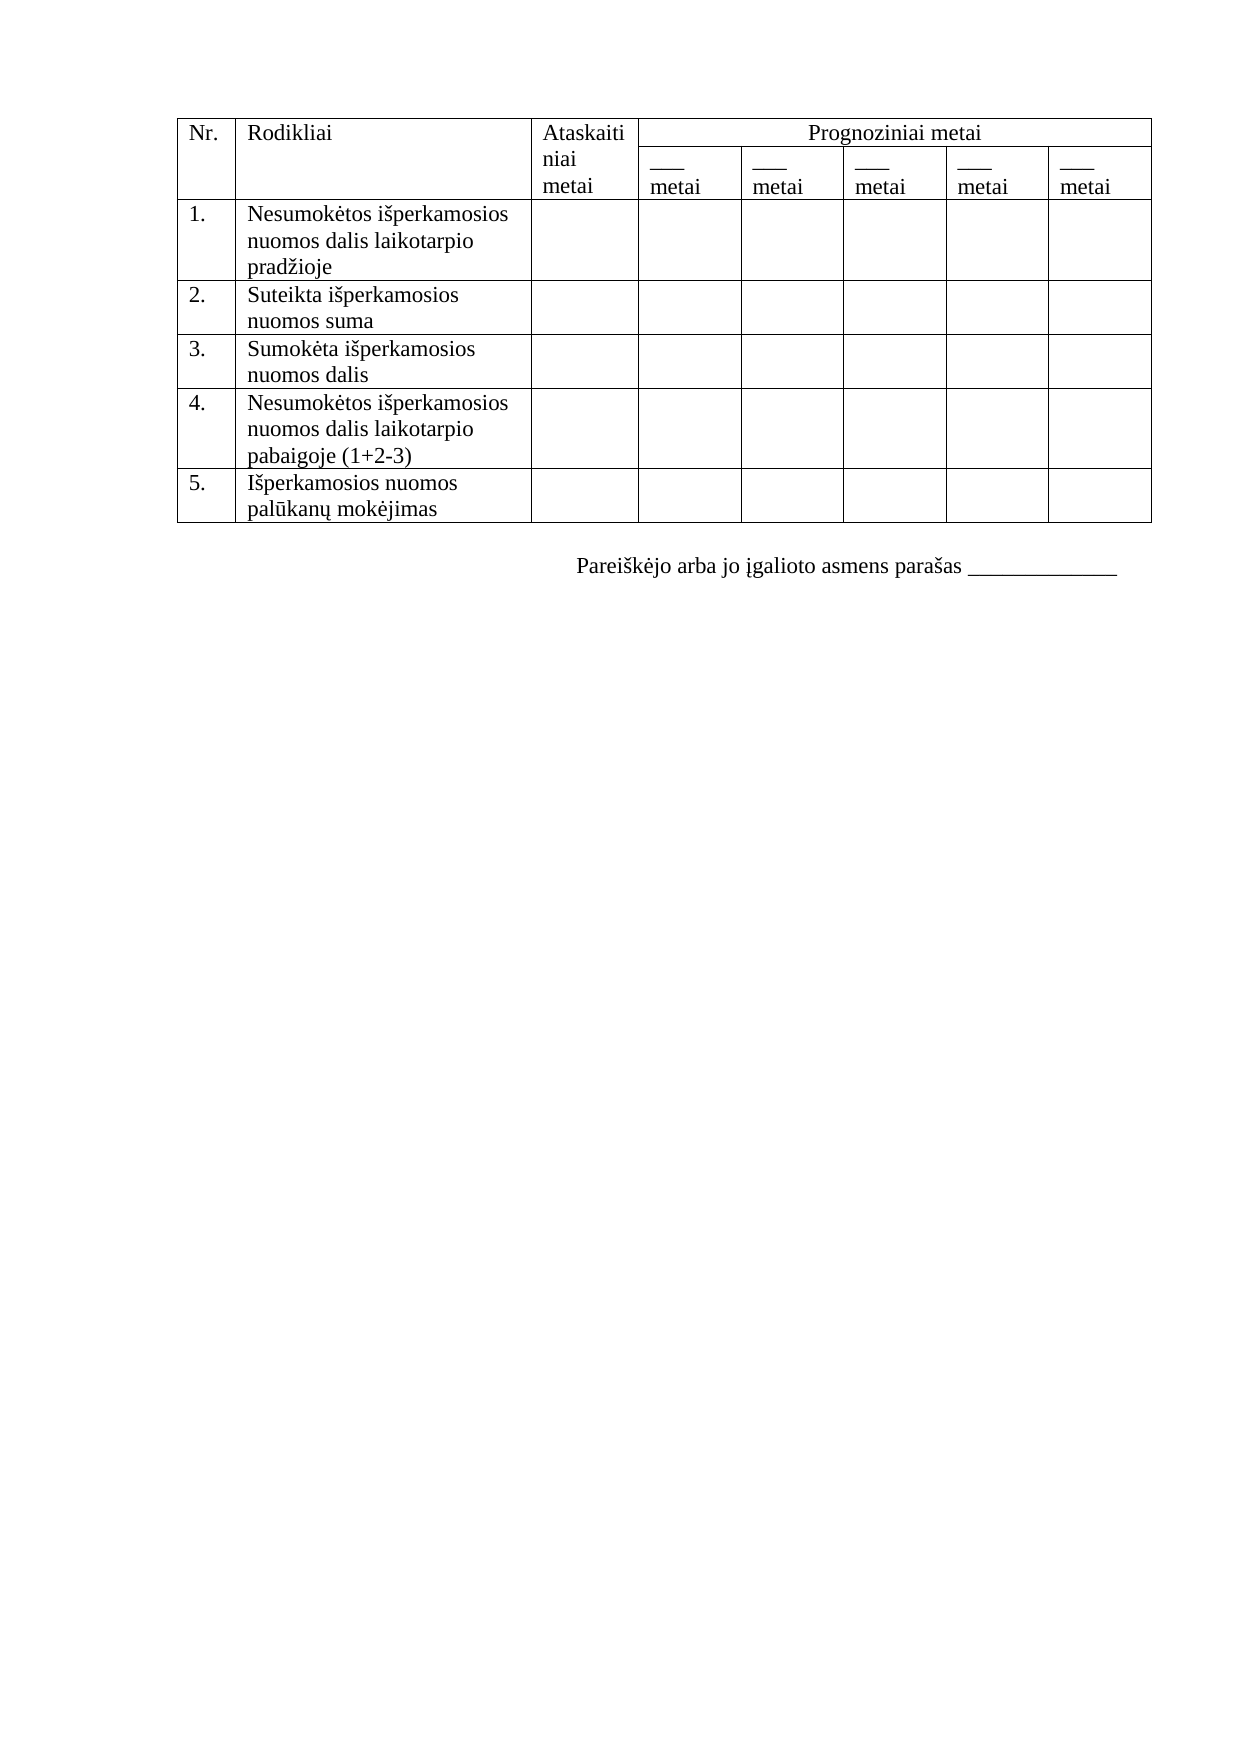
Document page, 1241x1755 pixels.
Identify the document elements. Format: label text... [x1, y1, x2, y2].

table_cell [1049, 200, 1151, 280]
table_cell 5. [178, 469, 235, 522]
table_header Rodikliai [236, 119, 531, 199]
table_cell [844, 335, 946, 388]
table_cell Sumokėta išperkamosios nuomos dalis [236, 335, 531, 388]
table_cell ___ metai [947, 147, 1048, 199]
table_cell [844, 389, 946, 468]
table_cell [639, 281, 741, 334]
table_cell [532, 469, 638, 522]
table_cell [639, 335, 741, 388]
table_cell [742, 281, 843, 334]
table_cell [532, 281, 638, 334]
table_cell [742, 335, 843, 388]
table_cell [947, 335, 1048, 388]
table_cell 1. [178, 200, 235, 280]
table_header Prognoziniai metai [639, 119, 1151, 146]
table_cell [1049, 281, 1151, 334]
table_cell [844, 469, 946, 522]
table_cell [742, 469, 843, 522]
table_cell ___ metai [844, 147, 946, 199]
table_cell Išperkamosios nuomos palūkanų mokėjimas [236, 469, 531, 522]
table_cell [844, 281, 946, 334]
table_cell [639, 389, 741, 468]
table_cell [742, 389, 843, 468]
table_cell [532, 200, 638, 280]
table_cell 3. [178, 335, 235, 388]
table_cell [639, 469, 741, 522]
table_header Ataskaitiniai metai [532, 119, 638, 199]
table_cell [1049, 335, 1151, 388]
table_cell Nesumokėtos išperkamosios nuomos dalis laikotarpio pabaigoje (1+2-3) [236, 389, 531, 468]
table_cell ___ metai [639, 147, 741, 199]
table_cell [947, 389, 1048, 468]
table_cell [947, 200, 1048, 280]
table_cell [1049, 389, 1151, 468]
table_header Nr. [178, 119, 235, 199]
table_cell Nesumokėtos išperkamosios nuomos dalis laikotarpio pradžioje [236, 200, 531, 280]
table_cell ___ metai [742, 147, 843, 199]
table_cell [1049, 469, 1151, 522]
table_cell [947, 469, 1048, 522]
table_cell [639, 200, 741, 280]
table_cell 2. [178, 281, 235, 334]
table_cell ___ metai [1049, 147, 1151, 199]
table_cell [532, 335, 638, 388]
table_cell 4. [178, 389, 235, 468]
table_cell [742, 200, 843, 280]
table_cell [532, 389, 638, 468]
table_cell Suteikta išperkamosios nuomos suma [236, 281, 531, 334]
table_cell [947, 281, 1048, 334]
table_cell [844, 200, 946, 280]
text Pareiškėjo arba jo įgalioto asmens parašas _____________ [177, 552, 1122, 578]
